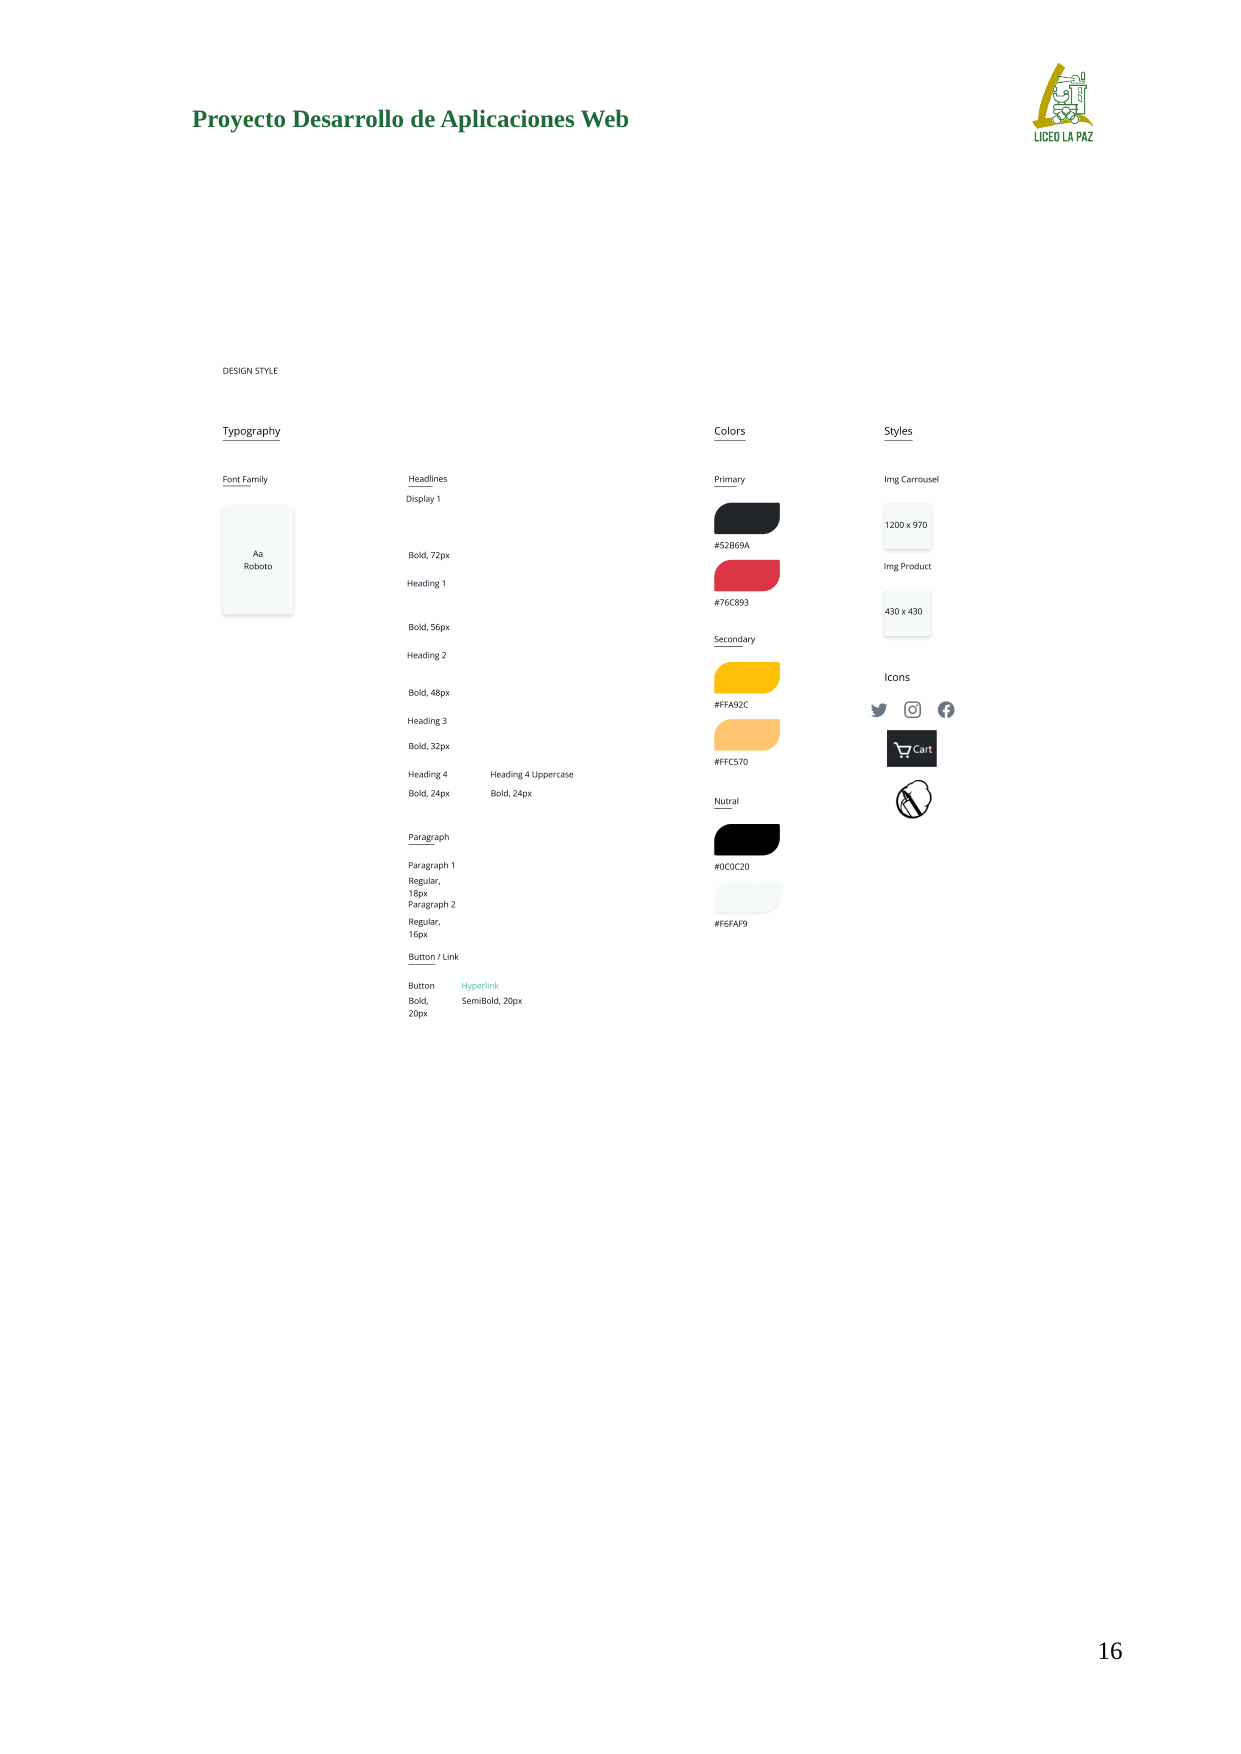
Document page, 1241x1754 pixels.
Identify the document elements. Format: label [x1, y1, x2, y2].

picture [1025, 55, 1100, 150]
picture [118, 305, 1123, 1064]
